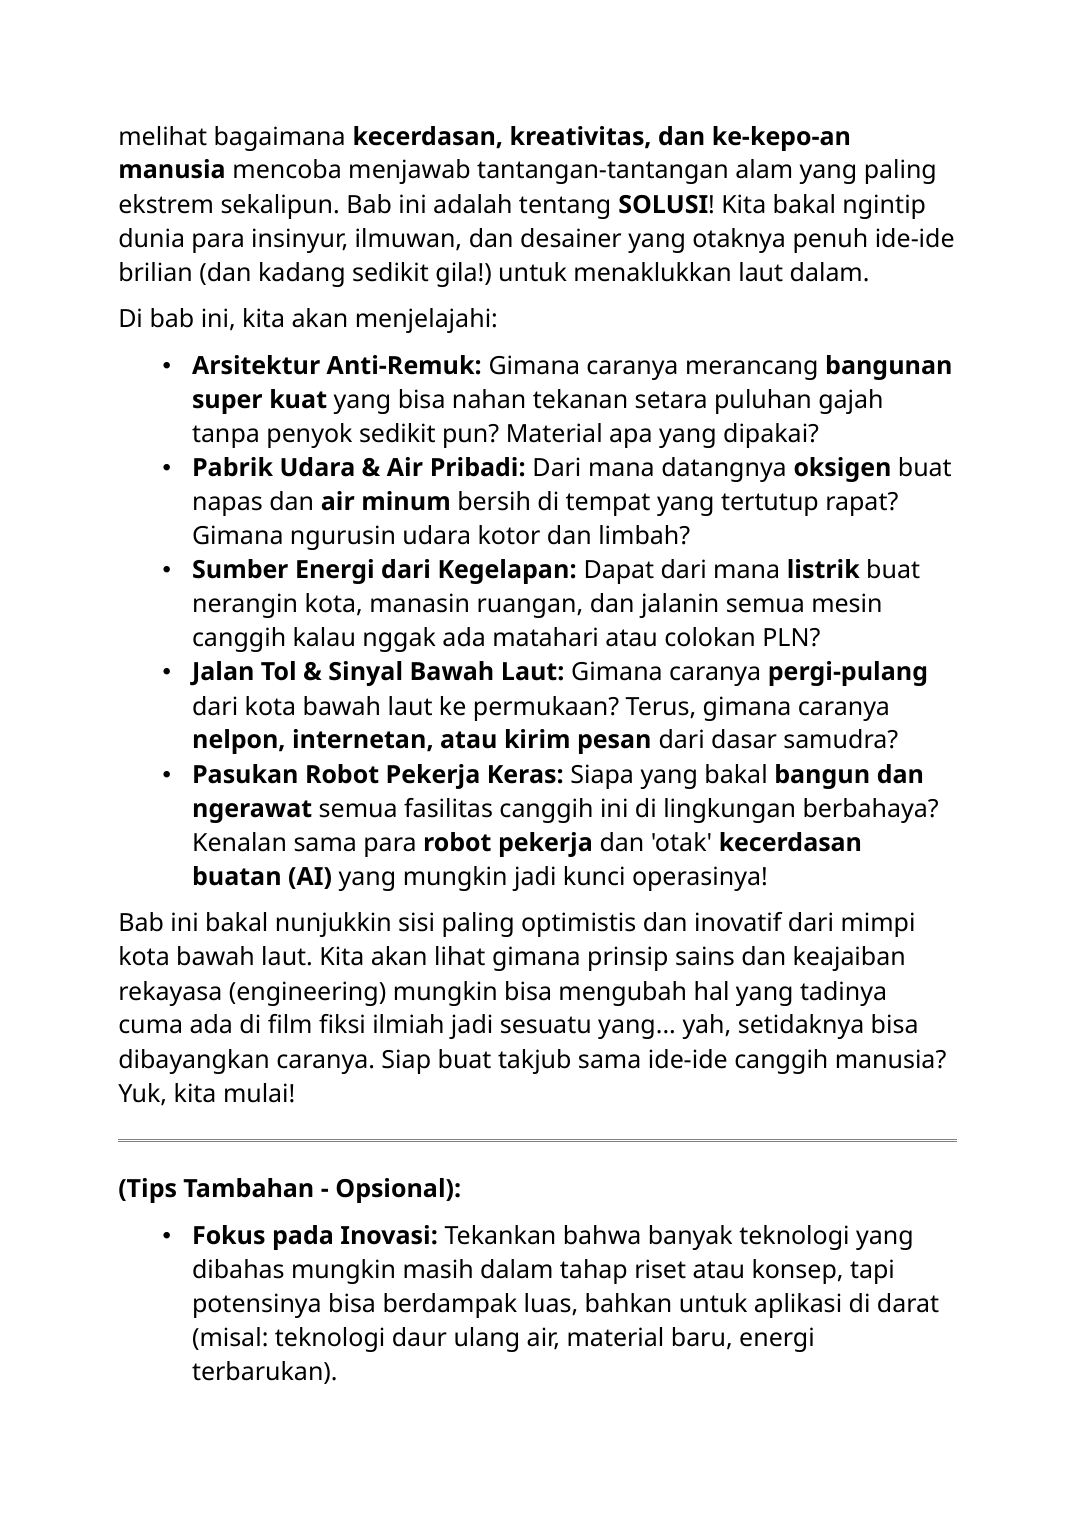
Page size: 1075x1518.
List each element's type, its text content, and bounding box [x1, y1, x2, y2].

list Pasukan Robot Pekerja Keras: Siapa yang bakal bangun dan ngerawat semua fasilitas canggih ini di lingkungan berbahaya? Kenalan sama para robot pekerja dan 'otak' kecerdasan buatan (AI) yang mungkin jadi kunci operasinya! [162, 756, 957, 892]
text (Tips Tambahan - Opsional): [118, 1171, 957, 1205]
list Sumber Energi dari Kegelapan: Dapat dari mana listrik buat nerangin kota, manasin ruangan, dan jalanin semua mesin canggih kalau nggak ada matahari atau colokan PLN? [162, 552, 957, 654]
list Jalan Tol & Sinyal Bawah Laut: Gimana caranya pergi-pulang dari kota bawah laut ke permukaan? Terus, gimana caranya nelpon, internetan, atau kirim pesan dari dasar samudra? [162, 654, 957, 756]
text Di bab ini, kita akan menjelajahi: [118, 301, 957, 335]
text Bab ini bakal nunjukkin sisi paling optimistis dan inovatif dari mimpi kota bawah laut. Kita akan lihat gimana prinsip sains dan keajaiban rekayasa (engineering) mungkin bisa mengubah hal yang tadinya cuma ada di film fiksi ilmiah jadi sesuatu yang... yah, setidaknya bisa dibayangkan caranya. Siap buat takjub sama ide-ide canggih manusia? Yuk, kita mulai! [118, 905, 957, 1109]
text melihat bagaimana kecerdasan, kreativitas, dan ke-kepo-an manusia mencoba menjawab tantangan-tantangan alam yang paling ekstrem sekalipun. Bab ini adalah tentang SOLUSI! Kita bakal ngintip dunia para insinyur, ilmuwan, dan desainer yang otaknya penuh ide-ide brilian (dan kadang sedikit gila!) untuk menaklukkan laut dalam. [118, 118, 957, 288]
list Pabrik Udara & Air Pribadi: Dari mana datangnya oksigen buat napas dan air minum bersih di tempat yang tertutup rapat? Gimana ngurusin udara kotor dan limbah? [162, 450, 957, 552]
list Arsitektur Anti-Remuk: Gimana caranya merancang bangunan super kuat yang bisa nahan tekanan setara puluhan gajah tanpa penyok sedikit pun? Material apa yang dipakai? [162, 347, 957, 450]
list Fokus pada Inovasi: Tekankan bahwa banyak teknologi yang dibahas mungkin masih dalam tahap riset atau konsep, tapi potensinya bisa berdampak luas, bahkan untuk aplikasi di darat (misal: teknologi daur ulang air, material baru, energi terbarukan). [162, 1217, 957, 1388]
